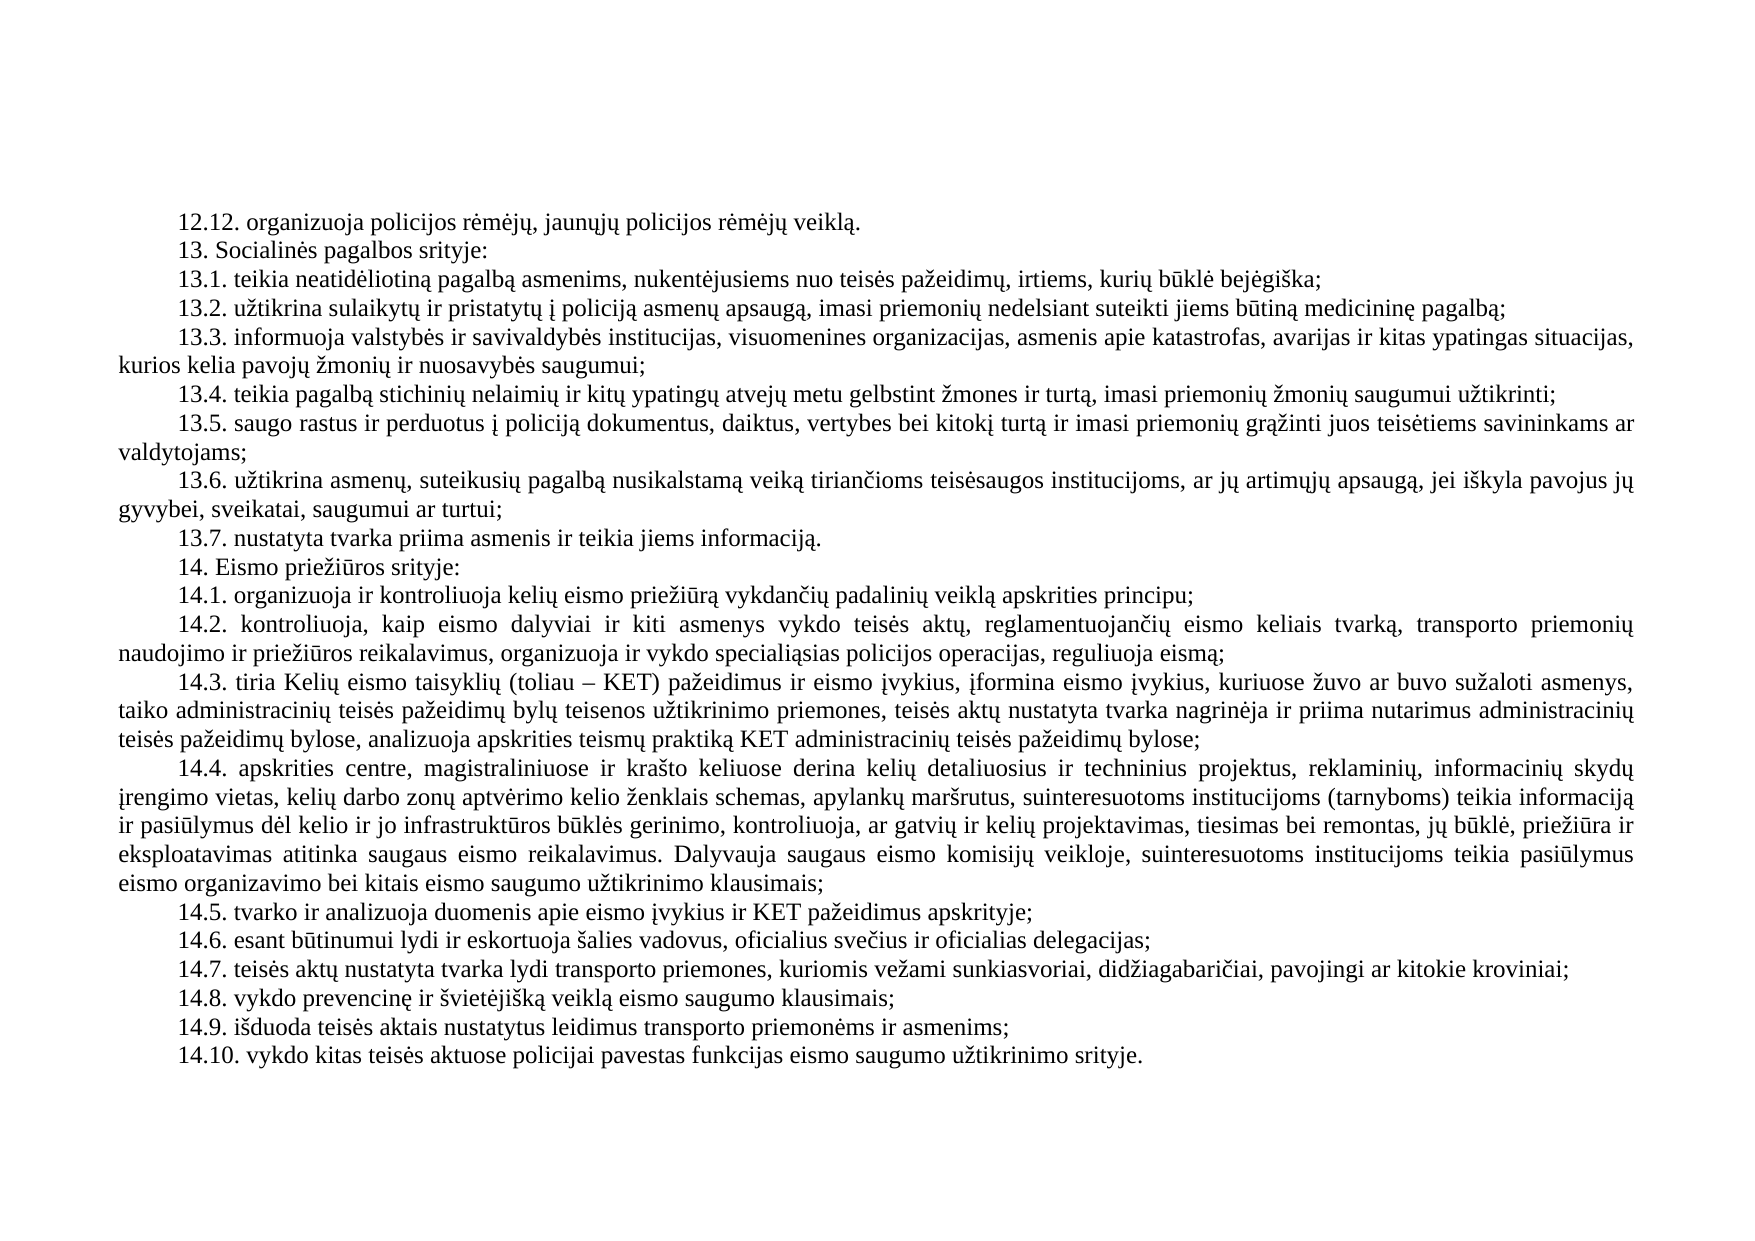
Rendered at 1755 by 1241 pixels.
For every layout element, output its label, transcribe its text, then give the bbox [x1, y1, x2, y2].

text 13.2. užtikrina sulaikytų ir pristatytų į policiją asmenų apsaugą, imasi priemonių nedelsiant suteikti jiems būtiną medicininę pagalbą; [118, 293, 1636, 322]
text 14.1. organizuoja ir kontroliuoja kelių eismo priežiūrą vykdančių padalinių veiklą apskrities principu; [118, 580, 1636, 609]
text 13. Socialinės pagalbos srityje: [118, 235, 1636, 264]
text 13.3. informuoja valstybės ir savivaldybės institucijas, visuomenines organizacijas, asmenis apie katastrofas, avarijas ir kitas ypatingas situacijas, kurios kelia pavojų žmonių ir nuosavybės saugumui; [118, 322, 1636, 379]
text 14.6. esant būtinumui lydi ir eskortuoja šalies vadovus, oficialius svečius ir oficialias delegacijas; [118, 925, 1636, 954]
text 14.7. teisės aktų nustatyta tvarka lydi transporto priemones, kuriomis vežami sunkiasvoriai, didžiagabaričiai, pavojingi ar kitokie kroviniai; [118, 954, 1636, 983]
text 13.5. saugo rastus ir perduotus į policiją dokumentus, daiktus, vertybes bei kitokį turtą ir imasi priemonių grąžinti juos teisėtiems savininkams ar valdytojams; [118, 408, 1636, 465]
text 13.1. teikia neatidėliotiną pagalbą asmenims, nukentėjusiems nuo teisės pažeidimų, irtiems, kurių būklė bejėgiška; [118, 264, 1636, 293]
text 14.4. apskrities centre, magistraliniuose ir krašto keliuose derina kelių detaliuosius ir techninius projektus, reklaminių, informacinių skydų įrengimo vietas, kelių darbo zonų aptvėrimo kelio ženklais schemas, apylankų maršrutus, suinteresuotoms institucijoms (tarnyboms) teikia informaciją ir pasiūlymus dėl kelio ir jo infrastruktūros būklės gerinimo, kontroliuoja, ar gatvių ir kelių projektavimas, tiesimas bei remontas, jų būklė, priežiūra ir eksploatavimas atitinka saugaus eismo reikalavimus. Dalyvauja saugaus eismo komisijų veikloje, suinteresuotoms institucijoms teikia pasiūlymus eismo organizavimo bei kitais eismo saugumo užtikrinimo klausimais; [118, 753, 1636, 897]
text 14.8. vykdo prevencinę ir švietėjišką veiklą eismo saugumo klausimais; [118, 983, 1636, 1012]
text 14. Eismo priežiūros srityje: [118, 552, 1636, 580]
text 14.9. išduoda teisės aktais nustatytus leidimus transporto priemonėms ir asmenims; [118, 1012, 1636, 1040]
text 14.5. tvarko ir analizuoja duomenis apie eismo įvykius ir KET pažeidimus apskrityje; [118, 897, 1636, 925]
text 14.3. tiria Kelių eismo taisyklių (toliau – KET) pažeidimus ir eismo įvykius, įformina eismo įvykius, kuriuose žuvo ar buvo sužaloti asmenys, taiko administracinių teisės pažeidimų bylų teisenos užtikrinimo priemones, teisės aktų nustatyta tvarka nagrinėja ir priima nutarimus administracinių teisės pažeidimų bylose, analizuoja apskrities teismų praktiką KET administracinių teisės pažeidimų bylose; [118, 667, 1636, 753]
text 13.7. nustatyta tvarka priima asmenis ir teikia jiems informaciją. [118, 523, 1636, 552]
text 13.4. teikia pagalbą stichinių nelaimių ir kitų ypatingų atvejų metu gelbstint žmones ir turtą, imasi priemonių žmonių saugumui užtikrinti; [118, 379, 1636, 408]
text 14.2. kontroliuoja, kaip eismo dalyviai ir kiti asmenys vykdo teisės aktų, reglamentuojančių eismo keliais tvarką, transporto priemonių naudojimo ir priežiūros reikalavimus, organizuoja ir vykdo specialiąsias policijos operacijas, reguliuoja eismą; [118, 609, 1636, 667]
text 14.10. vykdo kitas teisės aktuose policijai pavestas funkcijas eismo saugumo užtikrinimo srityje. [118, 1040, 1636, 1069]
text 13.6. užtikrina asmenų, suteikusių pagalbą nusikalstamą veiką tiriančioms teisėsaugos institucijoms, ar jų artimųjų apsaugą, jei iškyla pavojus jų gyvybei, sveikatai, saugumui ar turtui; [118, 465, 1636, 523]
text 12.12. organizuoja policijos rėmėjų, jaunųjų policijos rėmėjų veiklą. [118, 207, 1636, 235]
